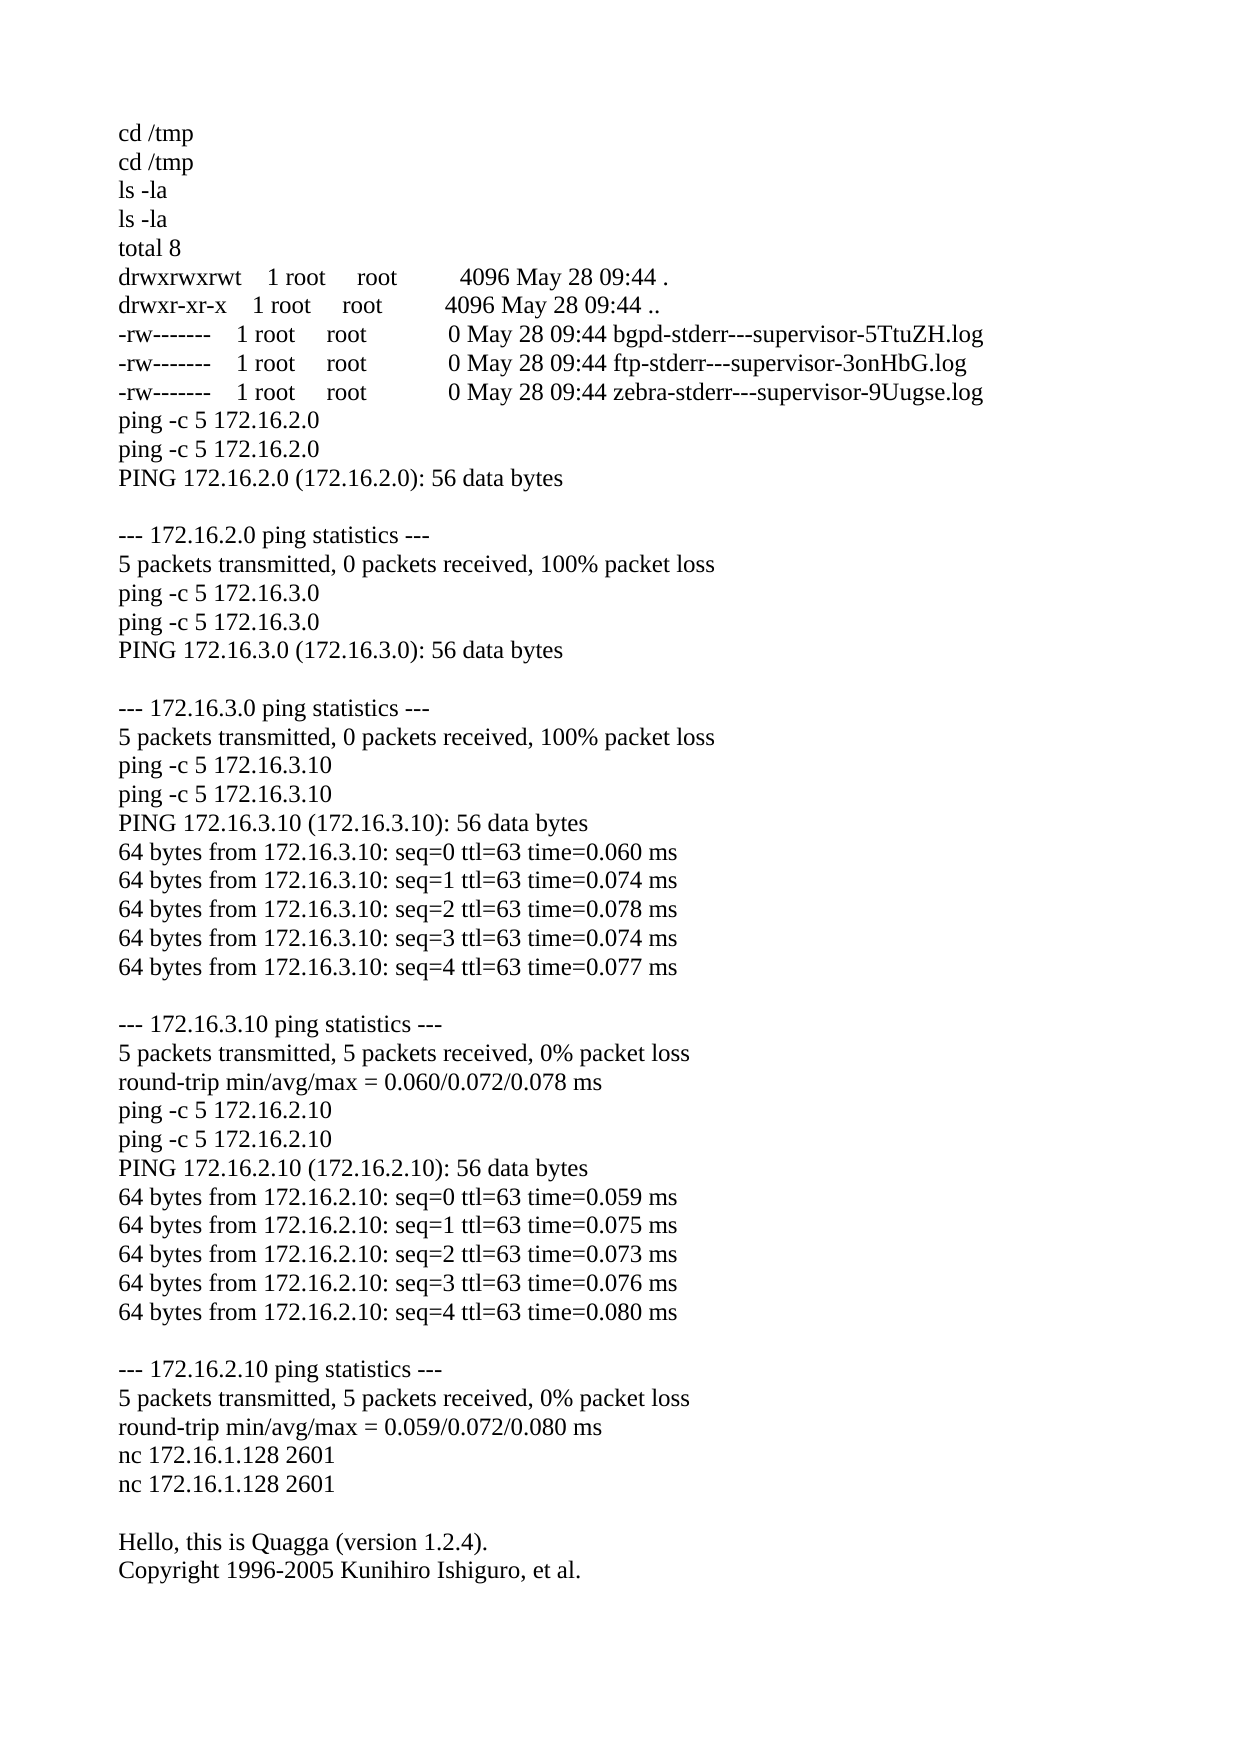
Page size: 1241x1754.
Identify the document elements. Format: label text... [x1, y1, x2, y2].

text PING 172.16.2.10 (172.16.2.10): 56 data bytes [118, 1153, 1122, 1182]
text ping -c 5 172.16.2.10 [118, 1124, 1122, 1153]
text ping -c 5 172.16.2.0 [118, 406, 1122, 434]
text -rw------- 1 root root 0 May 28 09:44 bgpd-stderr---supervisor-5TtuZH.log [118, 319, 1122, 348]
text 64 bytes from 172.16.3.10: seq=3 ttl=63 time=0.074 ms [118, 923, 1122, 952]
text 64 bytes from 172.16.3.10: seq=0 ttl=63 time=0.060 ms [118, 837, 1122, 866]
text ls -la [118, 176, 1122, 204]
text round-trip min/avg/max = 0.059/0.072/0.080 ms [118, 1412, 1122, 1441]
text 64 bytes from 172.16.2.10: seq=3 ttl=63 time=0.076 ms [118, 1268, 1122, 1297]
text PING 172.16.3.10 (172.16.3.10): 56 data bytes [118, 808, 1122, 837]
text 64 bytes from 172.16.2.10: seq=0 ttl=63 time=0.059 ms [118, 1182, 1122, 1211]
text --- 172.16.3.10 ping statistics --- [118, 1009, 1122, 1038]
text ping -c 5 172.16.2.0 [118, 434, 1122, 463]
text Hello, this is Quagga (version 1.2.4). [118, 1527, 1122, 1556]
text -rw------- 1 root root 0 May 28 09:44 ftp-stderr---supervisor-3onHbG.log [118, 348, 1122, 377]
text total 8 [118, 233, 1122, 262]
text --- 172.16.2.0 ping statistics --- [118, 521, 1122, 549]
text 64 bytes from 172.16.3.10: seq=1 ttl=63 time=0.074 ms [118, 866, 1122, 894]
text ping -c 5 172.16.3.0 [118, 578, 1122, 607]
text 5 packets transmitted, 0 packets received, 100% packet loss [118, 722, 1122, 751]
text 64 bytes from 172.16.2.10: seq=2 ttl=63 time=0.073 ms [118, 1239, 1122, 1268]
text PING 172.16.2.0 (172.16.2.0): 56 data bytes [118, 463, 1122, 492]
text 64 bytes from 172.16.2.10: seq=4 ttl=63 time=0.080 ms [118, 1297, 1122, 1326]
text ping -c 5 172.16.3.10 [118, 779, 1122, 808]
text 64 bytes from 172.16.3.10: seq=2 ttl=63 time=0.078 ms [118, 894, 1122, 923]
text --- 172.16.3.0 ping statistics --- [118, 693, 1122, 722]
text ping -c 5 172.16.3.10 [118, 751, 1122, 779]
text 64 bytes from 172.16.3.10: seq=4 ttl=63 time=0.077 ms [118, 952, 1122, 981]
text 5 packets transmitted, 5 packets received, 0% packet loss [118, 1038, 1122, 1067]
text Copyright 1996-2005 Kunihiro Ishiguro, et al. [118, 1556, 1122, 1584]
text ping -c 5 172.16.2.10 [118, 1096, 1122, 1124]
text nc 172.16.1.128 2601 [118, 1441, 1122, 1469]
text cd /tmp [118, 118, 1122, 147]
text 64 bytes from 172.16.2.10: seq=1 ttl=63 time=0.075 ms [118, 1211, 1122, 1239]
text cd /tmp [118, 147, 1122, 176]
text PING 172.16.3.0 (172.16.3.0): 56 data bytes [118, 636, 1122, 664]
text 5 packets transmitted, 5 packets received, 0% packet loss [118, 1383, 1122, 1412]
text nc 172.16.1.128 2601 [118, 1469, 1122, 1498]
text round-trip min/avg/max = 0.060/0.072/0.078 ms [118, 1067, 1122, 1096]
text drwxr-xr-x 1 root root 4096 May 28 09:44 .. [118, 291, 1122, 319]
text --- 172.16.2.10 ping statistics --- [118, 1354, 1122, 1383]
text 5 packets transmitted, 0 packets received, 100% packet loss [118, 549, 1122, 578]
text -rw------- 1 root root 0 May 28 09:44 zebra-stderr---supervisor-9Uugse.log [118, 377, 1122, 406]
text drwxrwxrwt 1 root root 4096 May 28 09:44 . [118, 262, 1122, 291]
text ls -la [118, 204, 1122, 233]
text ping -c 5 172.16.3.0 [118, 607, 1122, 636]
